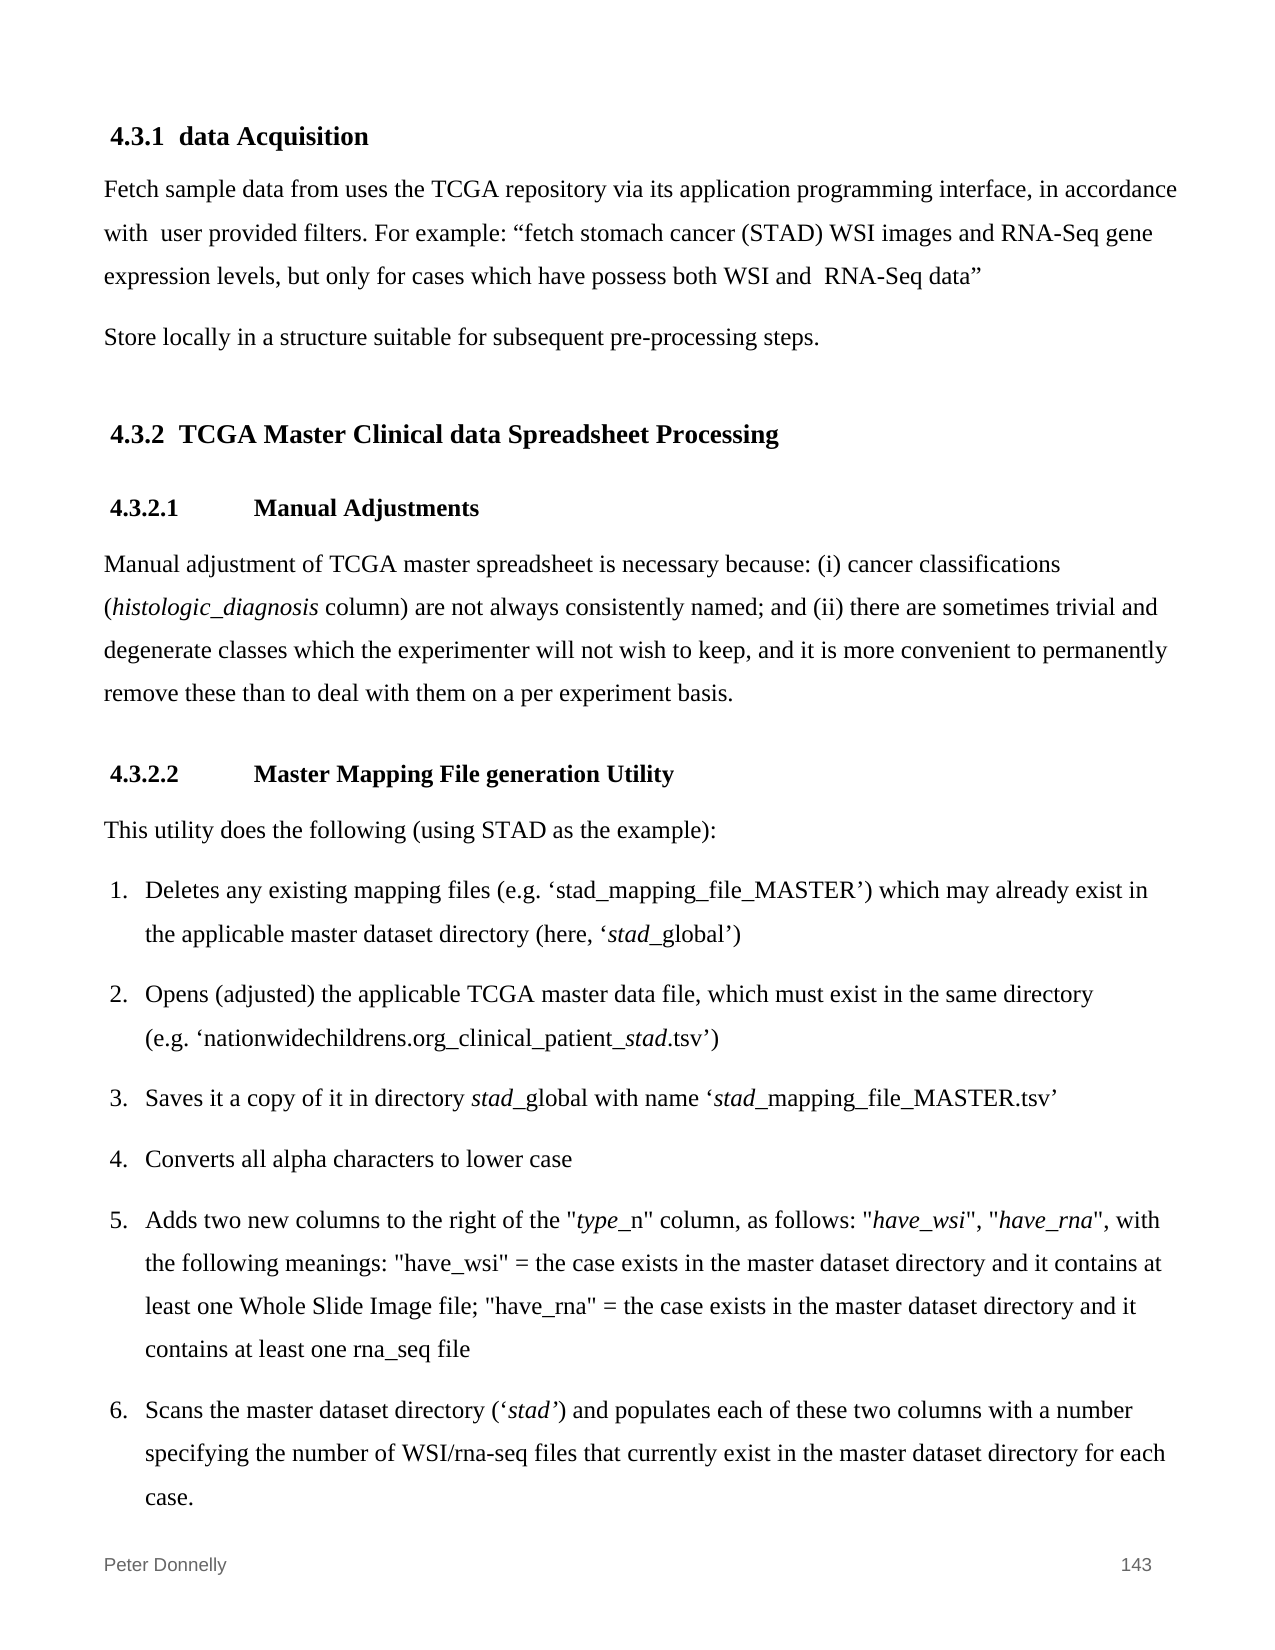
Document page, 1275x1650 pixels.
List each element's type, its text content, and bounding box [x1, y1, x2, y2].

list Saves it a copy of it in directory stad_global with name ‘stad_mapping_file_MASTER.tsv’ [109, 1083, 1181, 1112]
text This utility does the following (using STAD as the example): [103, 815, 1181, 843]
list Deletes any existing mapping files (e.g. ‘stad_mapping_file_MASTER’) which may already exist in the applicable master dataset directory (here, ‘stad_global’) [109, 876, 1181, 947]
subtitle TCGA Master Clinical data Spreadsheet Processing [103, 418, 1181, 449]
text Fetch sample data from uses the TCGA repository via its application programming interface, in accordance with user provided filters. For example: “fetch stomach cancer (STAD) WSI images and RNA-Seq gene expression levels, but only for cases which have possess both WSI and RNA-Seq data” [103, 174, 1181, 289]
list Scans the master dataset directory (‘stad’) and populates each of these two columns with a number specifying the number of WSI/rna-seq files that currently exist in the master dataset directory for each case. [109, 1395, 1181, 1510]
text Store locally in a structure suitable for subsequent pre-processing steps. [103, 322, 1181, 350]
list Adds two new columns to the right of the "type_n" column, as follows: "have_wsi", "have_rna", with the following meanings: "have_wsi" = the case exists in the master dataset directory and it contains at least one Whole Slide Image file; "have_rna" = the case exists in the master dataset directory and it contains at least one rna_seq file [109, 1205, 1181, 1363]
subtitle Manual Adjustments [103, 493, 1181, 522]
text Manual adjustment of TCGA master spreadsheet is necessary because: (i) cancer classifications (histologic_diagnosis column) are not always consistently named; and (ii) there are sometimes trivial and degenerate classes which the experimenter will not wish to keep, and it is more convenient to permanently remove these than to deal with them on a per experiment basis. [103, 549, 1181, 707]
subtitle Master Mapping File generation Utility [103, 759, 1181, 788]
subtitle data Acquisition [103, 120, 1181, 151]
list Converts all alpha characters to lower case [109, 1144, 1181, 1173]
list Opens (adjusted) the applicable TCGA master data file, which must exist in the same directory (e.g. ‘nationwidechildrens.org_clinical_patient_stad.tsv’) [109, 979, 1181, 1051]
